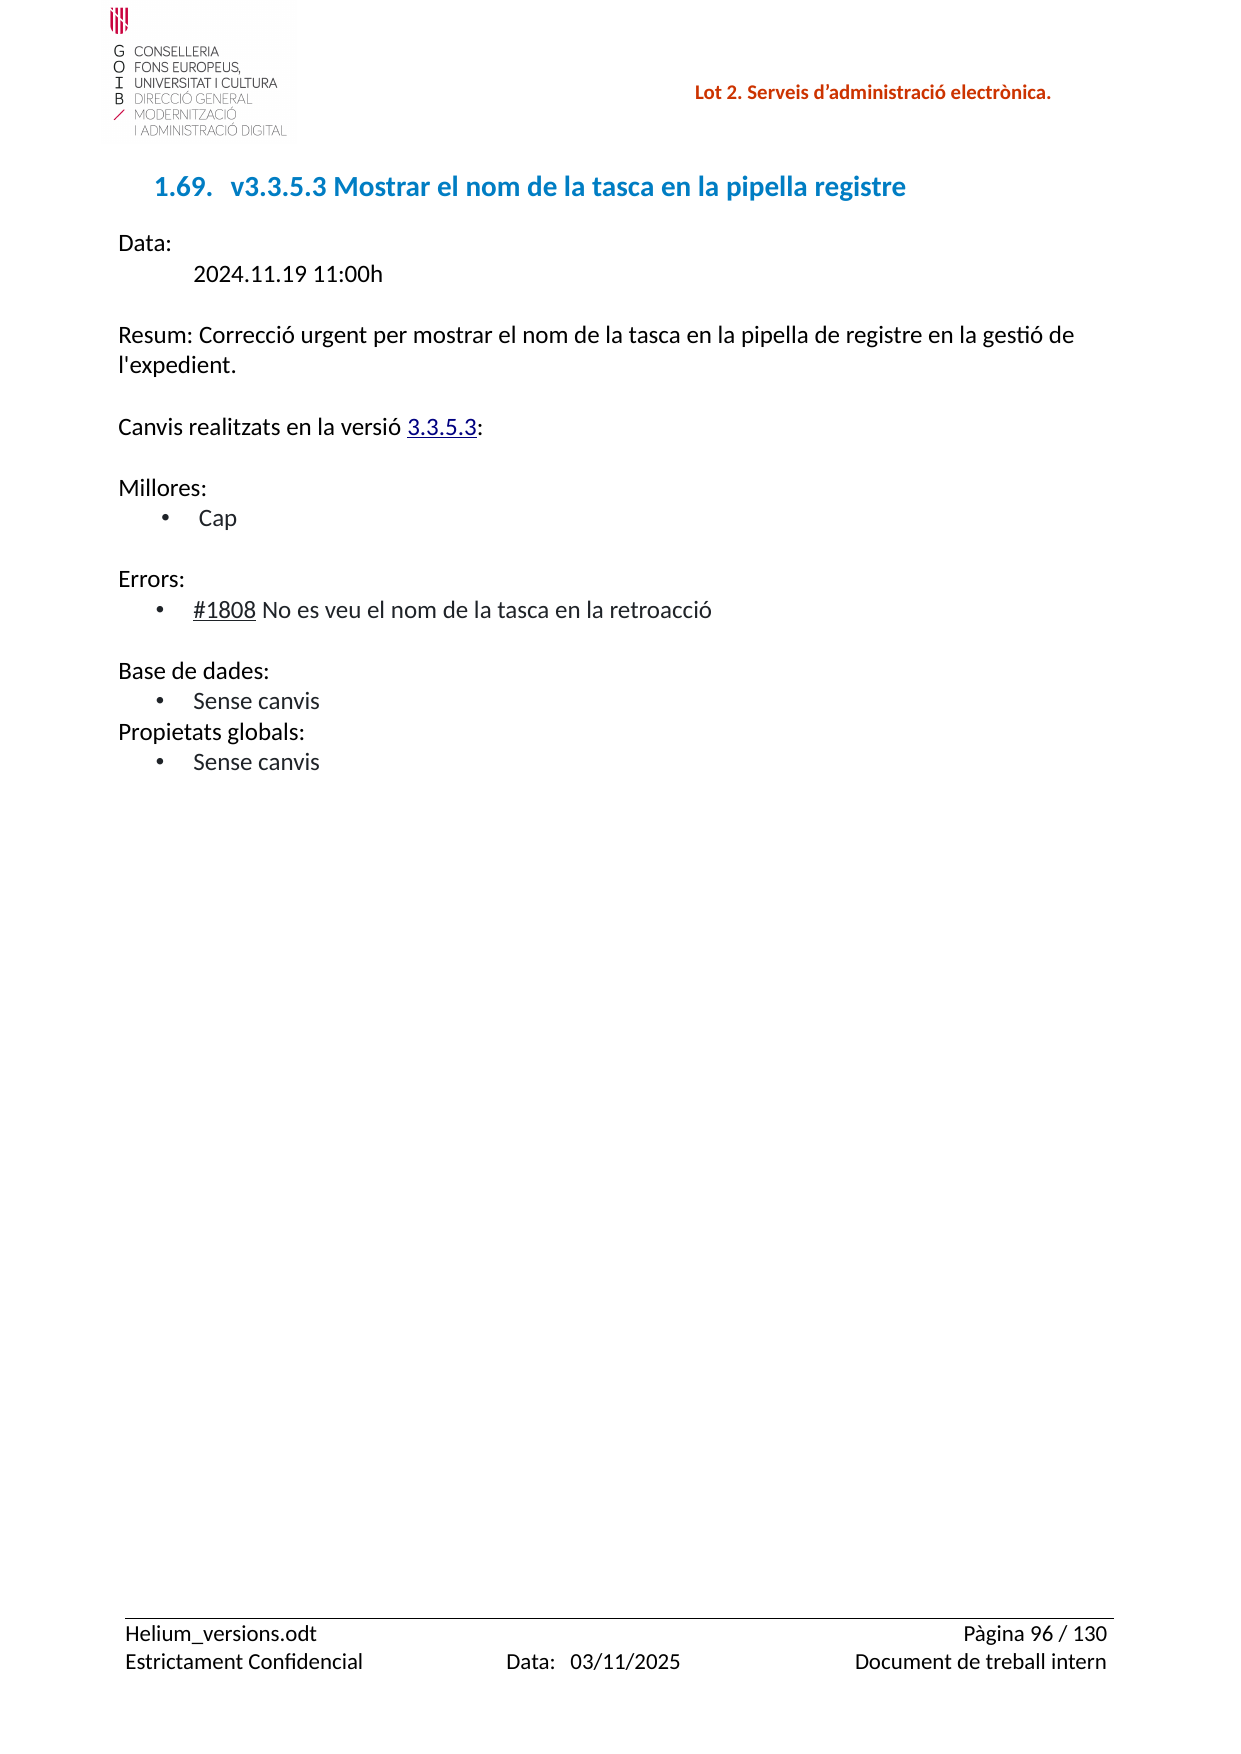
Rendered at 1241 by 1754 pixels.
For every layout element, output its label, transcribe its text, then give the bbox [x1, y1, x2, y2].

text Data: [118, 228, 1122, 258]
text Canvis realitzats en la versió 3.3.5.3: [118, 411, 1122, 441]
list #1808 No es veu el nom de la tasca en la retroacció [156, 594, 1122, 624]
text Millores: [118, 472, 1122, 502]
text 2024.11.19 11:00h [118, 258, 1122, 289]
text Errors: [118, 563, 1122, 594]
picture [100, 0, 297, 144]
text Base de dades: [118, 655, 1122, 685]
text Propietats globals: [118, 716, 1122, 746]
subtitle v3.3.5.3 Mostrar el nom de la tasca en la pipella registre [153, 168, 1122, 204]
list Cap [161, 502, 1122, 533]
text Resum: Correcció urgent per mostrar el nom de la tasca en la pipella de registre en la gestió de l'expedient. [118, 319, 1122, 380]
list Sense canvis [156, 746, 1122, 777]
list Sense canvis [156, 685, 1122, 716]
